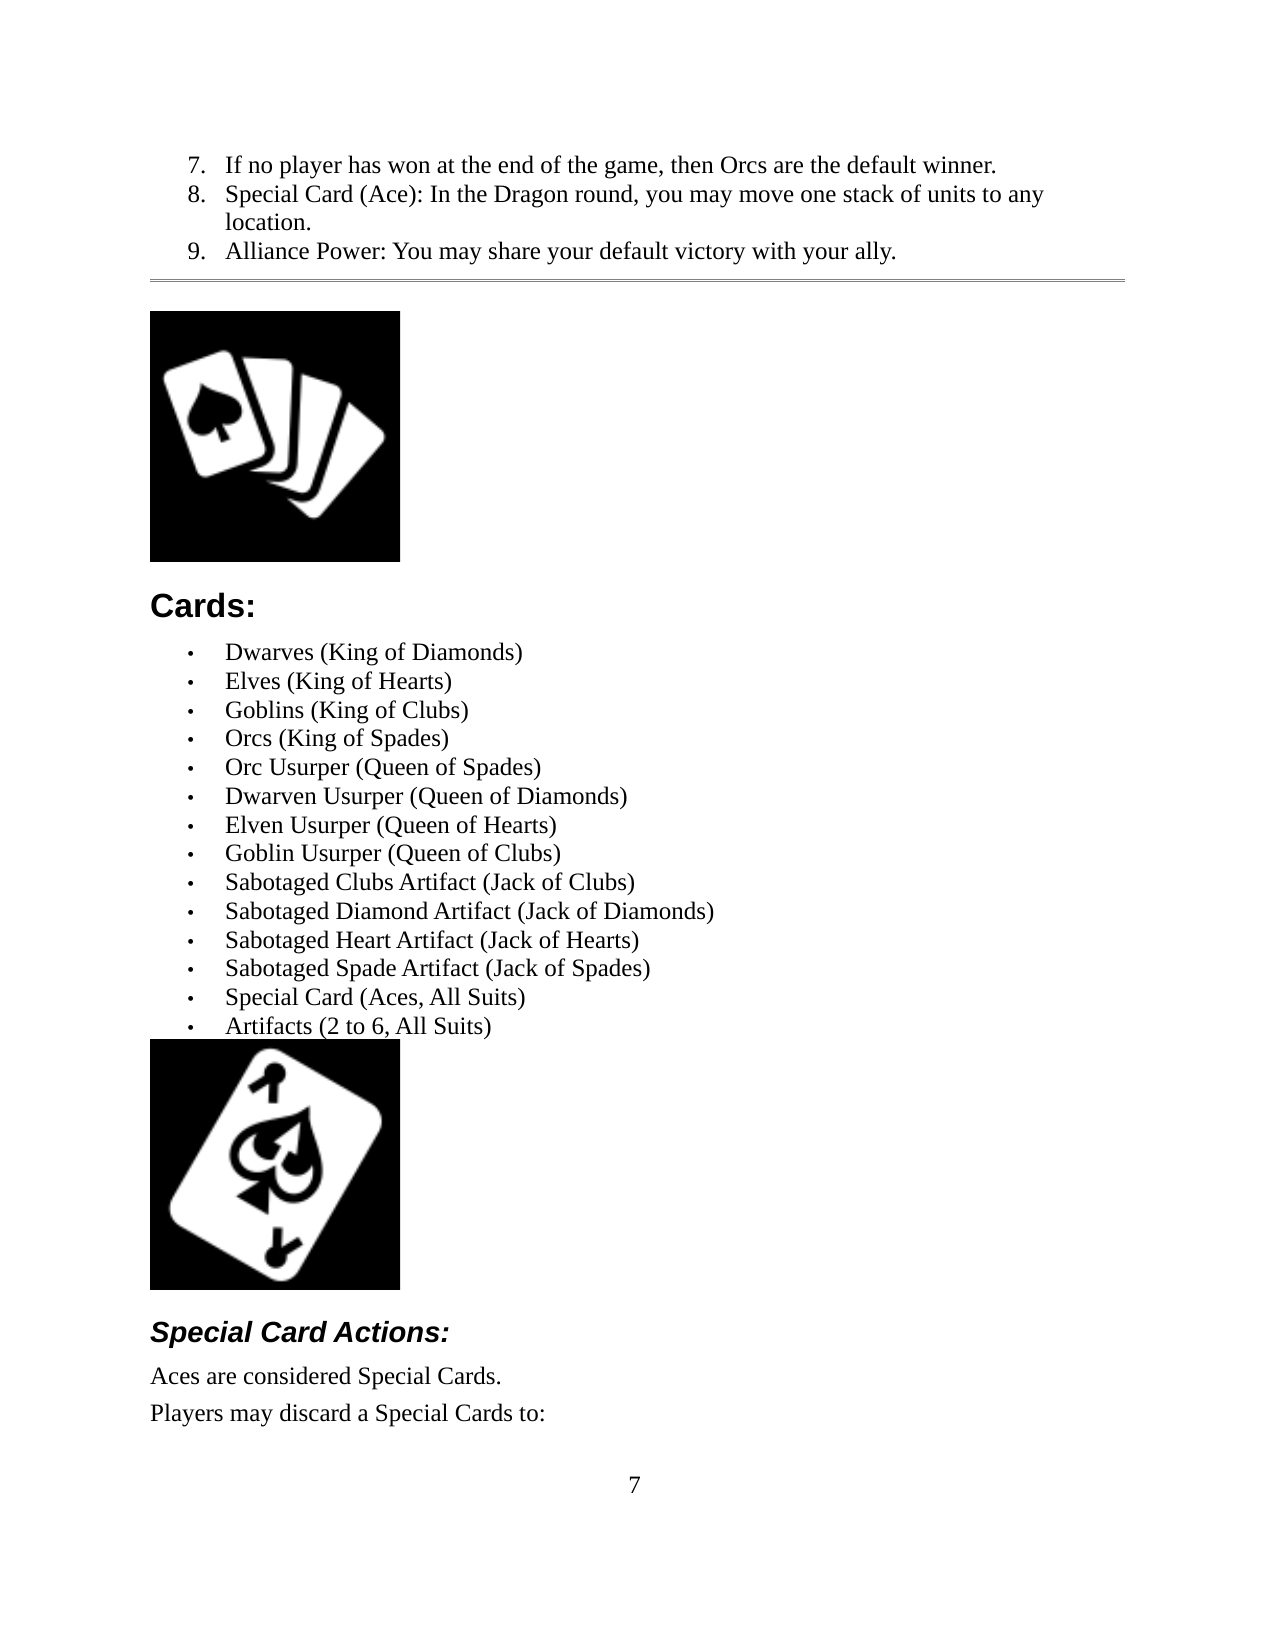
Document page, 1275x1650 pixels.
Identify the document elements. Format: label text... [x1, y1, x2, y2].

list If no player has won at the end of the game, then Orcs are the default winner. [187, 150, 1125, 179]
list Sabotaged Diamond Artifact (Jack of Diamonds) [187, 896, 1125, 925]
list Alliance Power: You may share your default victory with your ally. [187, 236, 1125, 265]
list Sabotaged Spade Artifact (Jack of Spades) [187, 953, 1125, 982]
subtitle Cards: [150, 586, 1125, 625]
text Aces are considered Special Cards. [150, 1361, 1125, 1389]
list Goblin Usurper (Queen of Clubs) [187, 838, 1125, 867]
list Elves (King of Hearts) [187, 666, 1125, 695]
list Goblins (King of Clubs) [187, 695, 1125, 723]
list Dwarven Usurper (Queen of Diamonds) [187, 781, 1125, 810]
list Sabotaged Clubs Artifact (Jack of Clubs) [187, 867, 1125, 896]
list Special Card (Aces, All Suits) [187, 982, 1125, 1011]
list Orcs (King of Spades) [187, 723, 1125, 752]
list Sabotaged Heart Artifact (Jack of Hearts) [187, 925, 1125, 953]
list Dwarves (King of Diamonds) [187, 637, 1125, 666]
list Artifacts (2 to 6, All Suits) [187, 1011, 1125, 1040]
picture [150, 311, 400, 562]
list Special Card (Ace): In the Dragon round, you may move one stack of units to any location. [187, 179, 1125, 236]
list Elven Usurper (Queen of Hearts) [187, 810, 1125, 838]
subtitle Special Card Actions: [150, 1315, 1125, 1348]
picture [150, 1039, 400, 1290]
text Players may discard a Special Cards to: [150, 1398, 1125, 1427]
list Orc Usurper (Queen of Spades) [187, 752, 1125, 781]
